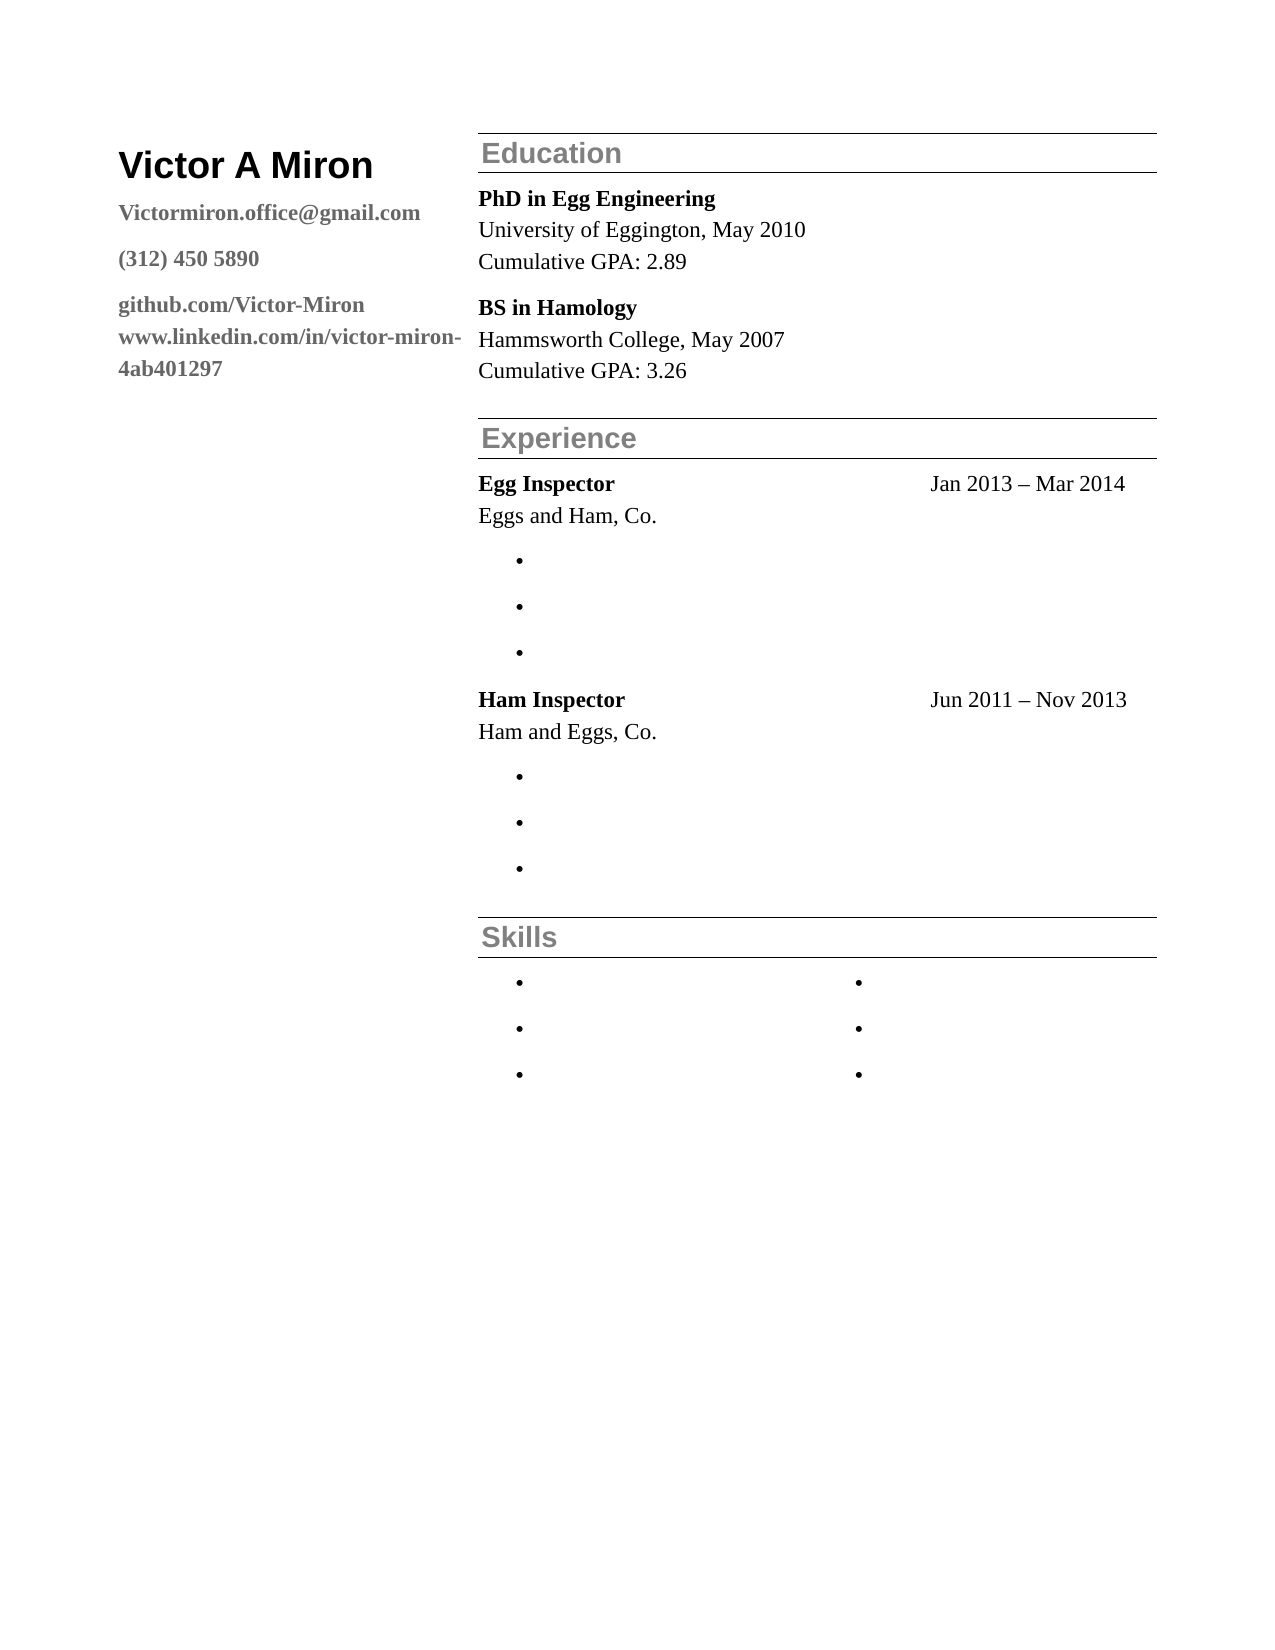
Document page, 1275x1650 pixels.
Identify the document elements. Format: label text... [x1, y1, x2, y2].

subtitle Education [478, 134, 1157, 172]
text Jan 2013 – Mar 2014 [930, 470, 1157, 497]
text BS in Hamology Hammsworth College, May 2007 Cumulative GPA: 3.26 [478, 294, 1157, 384]
text Jun 2011 – Nov 2013 [930, 687, 1157, 713]
text PhD in Egg Engineering University of Eggington, May 2010 Cumulative GPA: 2.89 [478, 185, 1157, 274]
subtitle Victor A Miron [118, 143, 478, 187]
text github.com/Victor-Miron www.linkedin.com/in/victor-miron-4ab401297 [118, 292, 478, 381]
text Victormiron.office@gmail.com [118, 199, 478, 226]
subtitle Experience [478, 419, 1157, 458]
text (312) 450 5890 [118, 245, 478, 272]
text Egg Inspector Eggs and Ham, Co. [478, 470, 930, 528]
text Ham Inspector Ham and Eggs, Co. [478, 687, 930, 744]
subtitle Skills [478, 918, 1157, 957]
